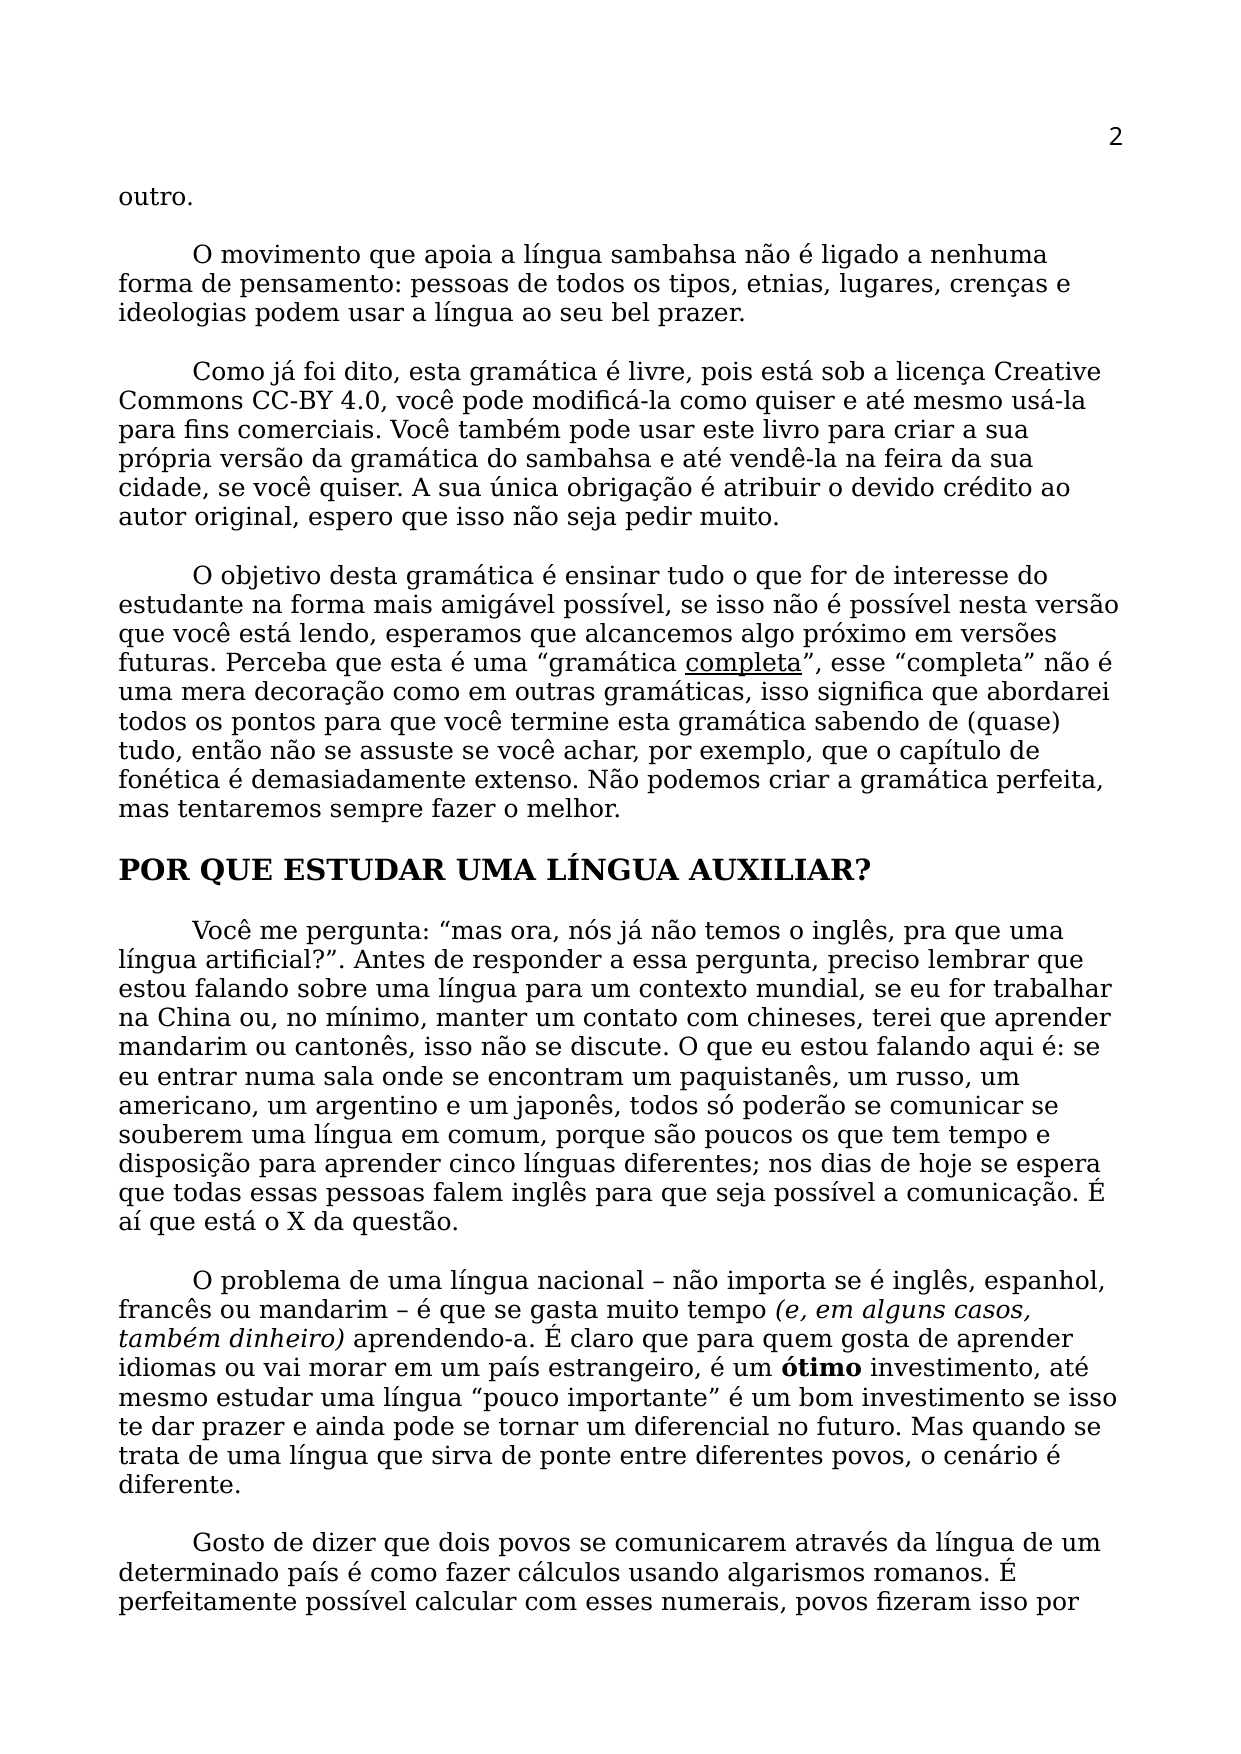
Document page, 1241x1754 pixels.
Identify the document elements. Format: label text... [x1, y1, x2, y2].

text Como já foi dito, esta gramática é livre, pois está sob a licença Creative Commons CC-BY 4.0, você pode modificá-la como quiser e até mesmo usá-la para fins comerciais. Você também pode usar este livro para criar a sua própria versão da gramática do sambahsa e até vendê-la na feira da sua cidade, se você quiser. A sua única obrigação é atribuir o devido crédito ao autor original, espero que isso não seja pedir muito. [118, 357, 1123, 532]
text outro. [118, 182, 1123, 211]
text O objetivo desta gramática é ensinar tudo o que for de interesse do estudante na forma mais amigável possível, se isso não é possível nesta versão que você está lendo, esperamos que alcancemos algo próximo em versões futuras. Perceba que esta é uma “gramática completa”, esse “completa” não é uma mera decoração como em outras gramáticas, isso significa que abordarei todos os pontos para que você termine esta gramática sabendo de (quase) tudo, então não se assuste se você achar, por exemplo, que o capítulo de fonética é demasiadamente extenso. Não podemos criar a gramática perfeita, mas tentaremos sempre fazer o melhor. [118, 561, 1123, 823]
text Você me pergunta: “mas ora, nós já não temos o inglês, pra que uma língua artificial?”. Antes de responder a essa pergunta, preciso lembrar que estou falando sobre uma língua para um contexto mundial, se eu for trabalhar na China ou, no mínimo, manter um contato com chineses, terei que aprender mandarim ou cantonês, isso não se discute. O que eu estou falando aqui é: se eu entrar numa sala onde se encontram um paquistanês, um russo, um americano, um argentino e um japonês, todos só poderão se comunicar se souberem uma língua em comum, porque são poucos os que tem tempo e disposição para aprender cinco línguas diferentes; nos dias de hoje se espera que todas essas pessoas falem inglês para que seja possível a comunicação. É aí que está o X da questão. [118, 916, 1123, 1237]
text O movimento que apoia a língua sambahsa não é ligado a nenhuma forma de pensamento: pessoas de todos os tipos, etnias, lugares, crenças e ideologias podem usar a língua ao seu bel prazer. [118, 240, 1123, 327]
subtitle POR QUE ESTUDAR UMA LÍNGUA AUXILIAR? [118, 852, 1123, 887]
text O problema de uma língua nacional – não importa se é inglês, espanhol, francês ou mandarim – é que se gasta muito tempo (e, em alguns casos, também dinheiro) aprendendo-a. É claro que para quem gosta de aprender idiomas ou vai morar em um país estrangeiro, é um ótimo investimento, até mesmo estudar uma língua “pouco importante” é um bom investimento se isso te dar prazer e ainda pode se tornar um diferencial no futuro. Mas quando se trata de uma língua que sirva de ponte entre diferentes povos, o cenário é diferente. [118, 1266, 1123, 1499]
text Gosto de dizer que dois povos se comunicarem através da língua de um determinado país é como fazer cálculos usando algarismos romanos. É perfeitamente possível calcular com esses numerais, povos fizeram isso por [118, 1529, 1123, 1616]
